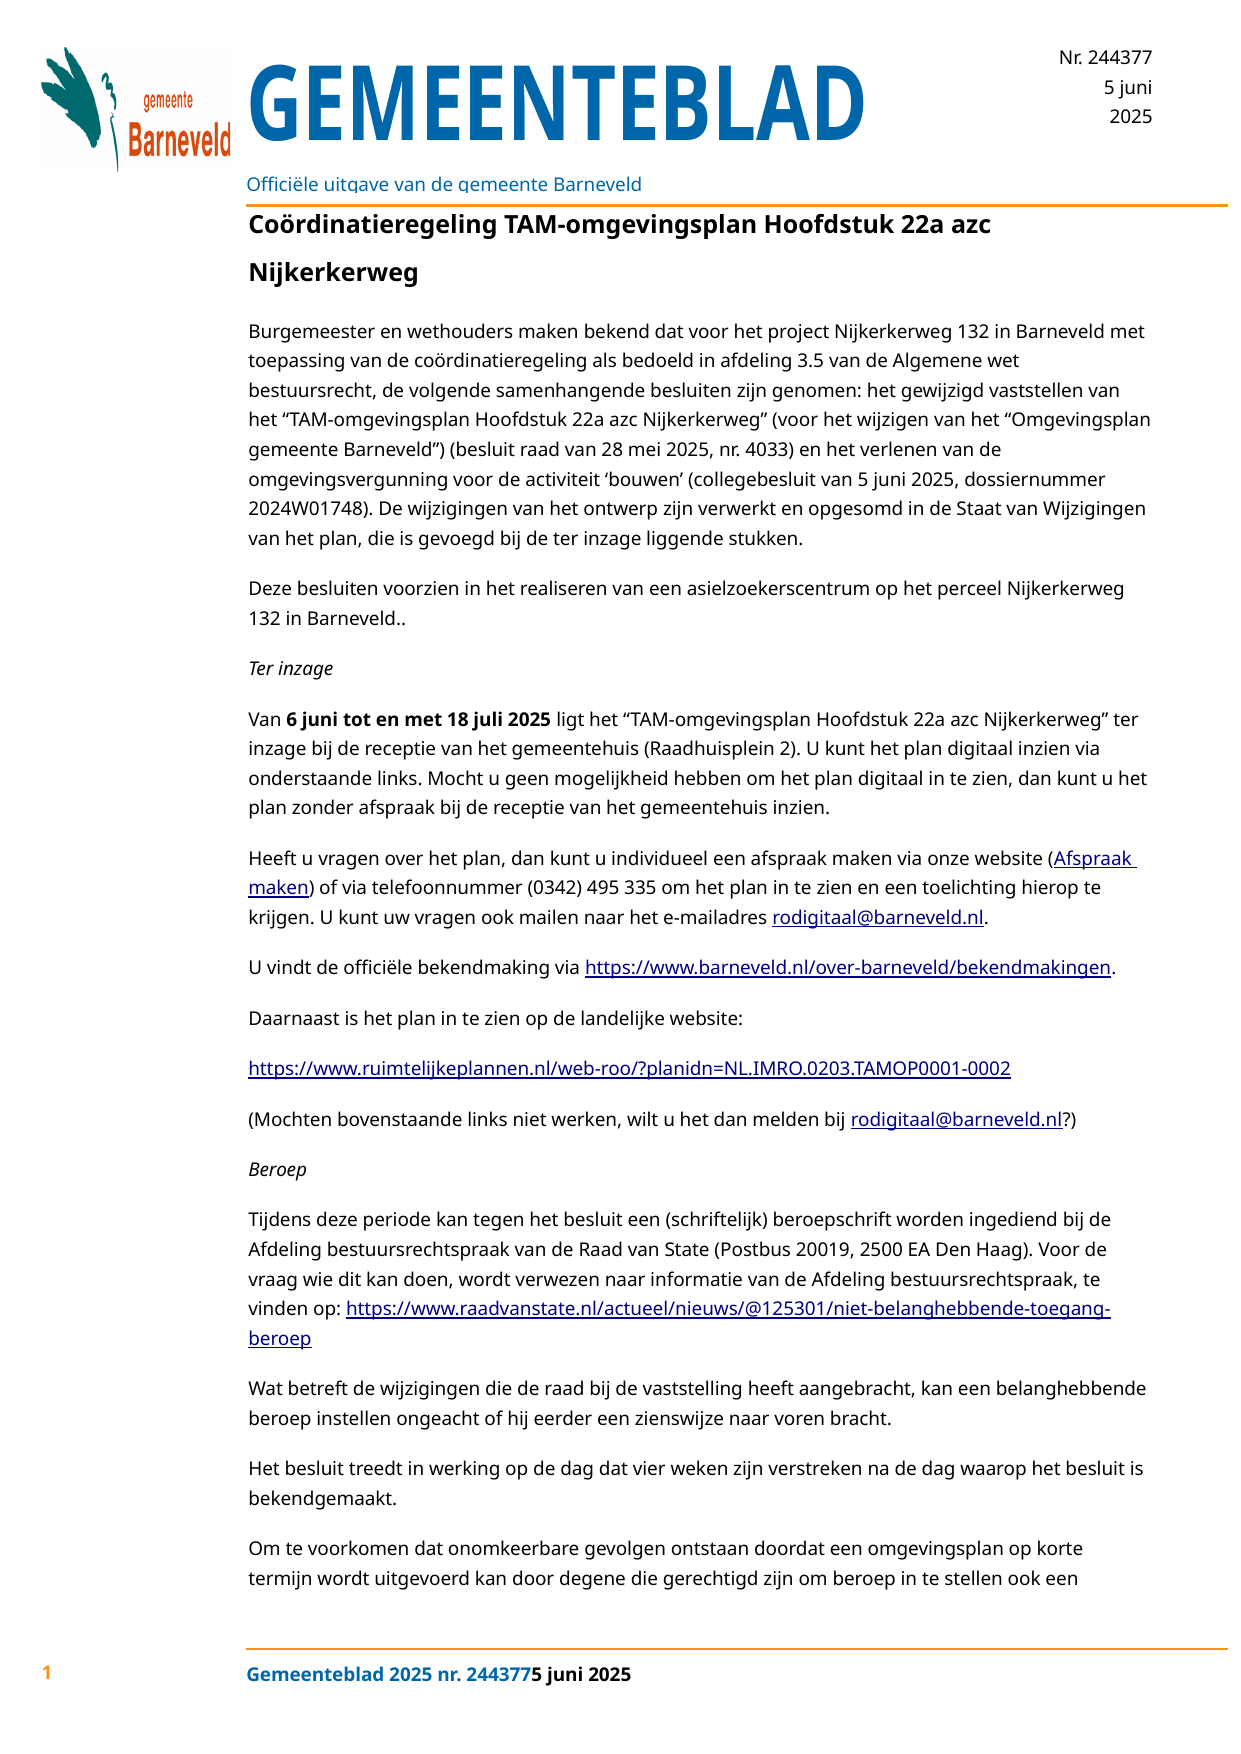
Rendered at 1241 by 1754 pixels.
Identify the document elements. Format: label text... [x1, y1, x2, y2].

text Van 6 juni tot en met 18 juli 2025 ligt het “TAM-omgevingsplan Hoofdstuk 22a azc Nijkerkerweg” ter inzage bij de receptie van het gemeentehuis (Raadhuisplein 2). U kunt het plan digitaal inzien via onderstaande links. Mocht u geen mogelijkheid hebben om het plan digitaal in te zien, dan kunt u het plan zonder afspraak bij de receptie van het gemeentehuis inzien. [248, 706, 1152, 820]
text https://www.ruimtelijkeplannen.nl/web-roo/?planidn=NL.IMRO.0203.TAMOP0001-0002 [248, 1055, 1152, 1081]
text Wat betreft de wijzigingen die de raad bij de vaststelling heeft aangebracht, kan een belanghebbende beroep instellen ongeacht of hij eerder een zienswijze naar voren bracht. [248, 1375, 1152, 1431]
text U vindt de officiële bekendmaking via https://www.barneveld.nl/over-barneveld/bekendmakingen. [248, 954, 1152, 980]
text Beroep [248, 1156, 1152, 1182]
text Het besluit treedt in werking op de dag dat vier weken zijn verstreken na de dag waarop het besluit is bekendgemaakt. [248, 1455, 1152, 1511]
text Om te voorkomen dat onomkeerbare gevolgen ontstaan doordat een omgevingsplan op korte termijn wordt uitgevoerd kan door degene die gerechtigd zijn om beroep in te stellen ook een [248, 1535, 1152, 1591]
text Tijdens deze periode kan tegen het besluit een (schriftelijk) beroepschrift worden ingediend bij de Afdeling bestuursrechtspraak van de Raad van State (Postbus 20019, 2500 EA Den Haag). Voor de vraag wie dit kan doen, wordt verwezen naar informatie van de Afdeling bestuursrechtspraak, te vinden op: https://www.raadvanstate.nl/actueel/nieuws/@125301/niet-belanghebbende-toegang-beroep [248, 1207, 1152, 1351]
text Daarnaast is het plan in te zien op de landelijke website: [248, 1005, 1152, 1031]
text Coördinatieregeling TAM-omgevingsplan Hoofdstuk 22a azc Nijkerkerweg [248, 207, 1152, 288]
picture [41, 47, 231, 172]
text (Mochten bovenstaande links niet werken, wilt u het dan melden bij rodigitaal@barneveld.nl?) [248, 1106, 1152, 1132]
text Deze besluiten voorzien in het realiseren van een asielzoekerscentrum op het perceel Nijkerkerweg 132 in Barneveld.. [248, 575, 1152, 631]
text Burgemeester en wethouders maken bekend dat voor het project Nijkerkerweg 132 in Barneveld met toepassing van de coördinatieregeling als bedoeld in afdeling 3.5 van de Algemene wet bestuursrecht, de volgende samenhangende besluiten zijn genomen: het gewijzigd vaststellen van het “TAM-omgevingsplan Hoofdstuk 22a azc Nijkerkerweg” (voor het wijzigen van het “Omgevingsplan gemeente Barneveld”) (besluit raad van 28 mei 2025, nr. 4033) en het verlenen van de omgevingsvergunning voor de activiteit ‘bouwen’ (collegebesluit van 5 juni 2025, dossiernummer 2024W01748). De wijzigingen van het ontwerp zijn verwerkt en opgesomd in de Staat van Wijzigingen van het plan, die is gevoegd bij de ter inzage liggende stukken. [248, 318, 1152, 551]
text Ter inzage [248, 655, 1152, 681]
text Heeft u vragen over het plan, dan kunt u individueel een afspraak maken via onze website (Afspraak maken) of via telefoonnummer (0342) 495 335 om het plan in te zien en een toelichting hierop te krijgen. U kunt uw vragen ook mailen naar het e-mailadres rodigitaal@barneveld.nl. [248, 845, 1152, 930]
